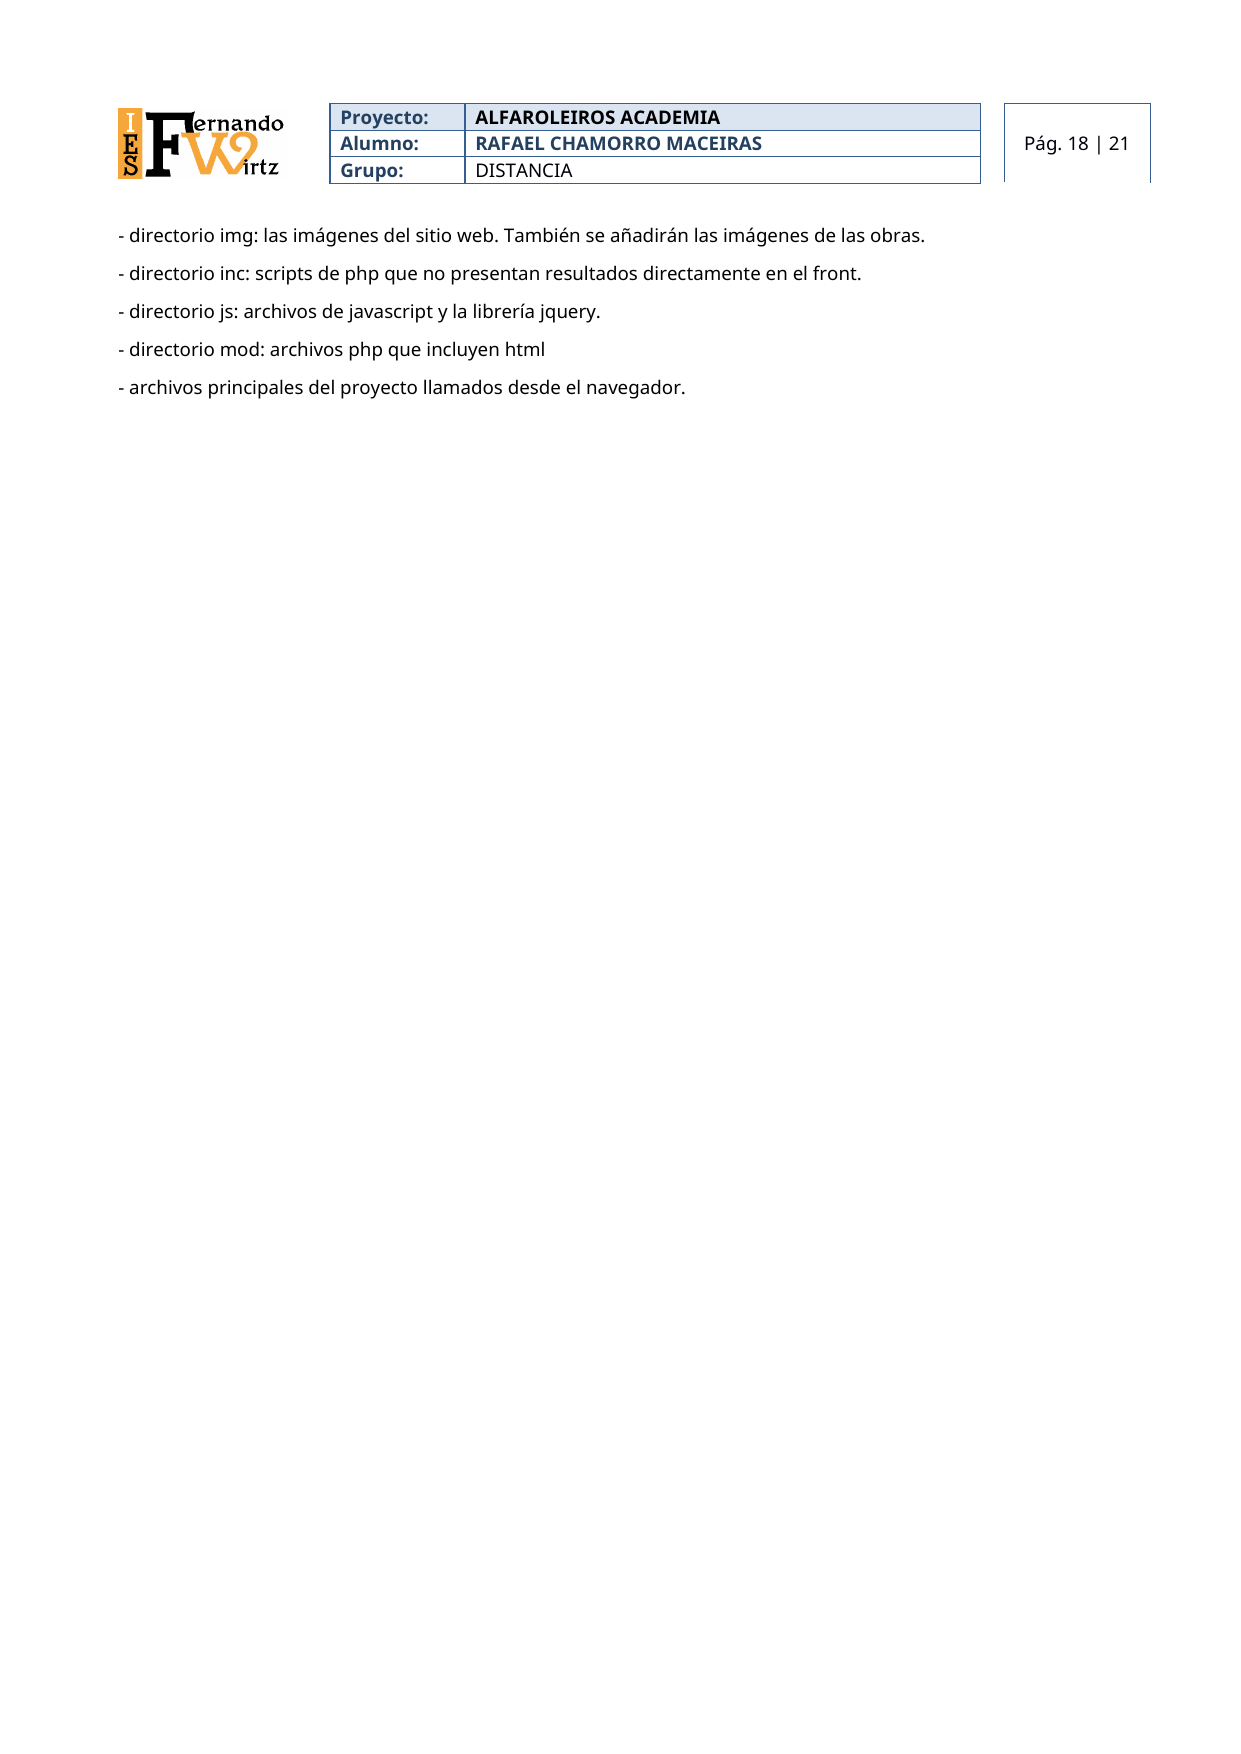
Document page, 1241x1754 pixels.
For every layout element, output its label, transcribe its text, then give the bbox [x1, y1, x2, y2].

text - directorio inc: scripts de php que no presentan resultados directamente en el front. [118, 260, 1152, 285]
picture [118, 108, 287, 179]
text - directorio img: las imágenes del sitio web. También se añadirán las imágenes de las obras. [118, 222, 1152, 247]
text - directorio mod: archivos php que incluyen html [118, 336, 1152, 361]
text - directorio js: archivos de javascript y la librería jquery. [118, 298, 1152, 323]
text - archivos principales del proyecto llamados desde el navegador. [118, 374, 1152, 399]
